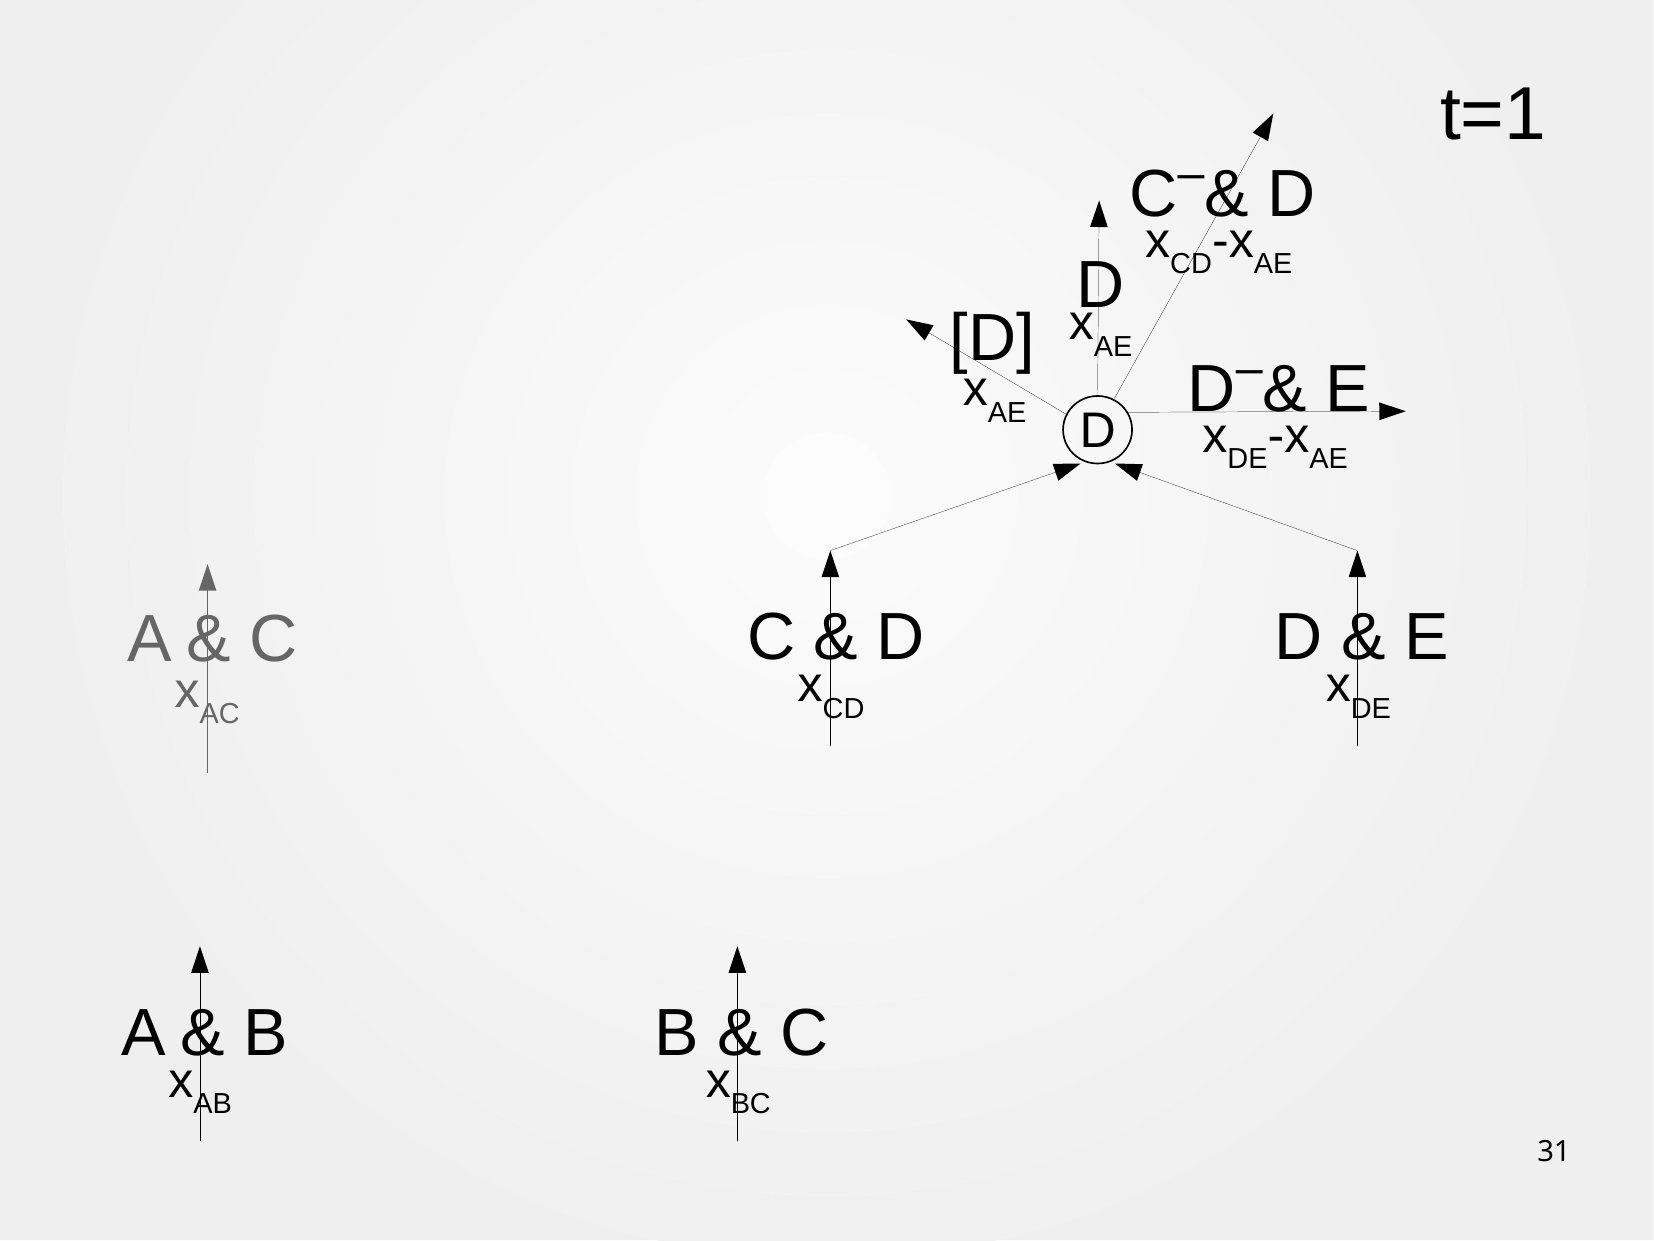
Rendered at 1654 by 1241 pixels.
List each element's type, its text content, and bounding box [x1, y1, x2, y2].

text_box xCD-xAE [1177, 204, 1321, 288]
text_box D–& E [1164, 329, 1393, 438]
text_box xDE [1311, 649, 1407, 732]
text_box xAB [153, 1044, 247, 1128]
text_box t=1 [1425, 64, 1563, 163]
text_box C & D [727, 591, 946, 682]
text_box B & C [638, 987, 846, 1077]
text_box xAE [965, 353, 1047, 402]
text_box A & C [106, 593, 319, 683]
text_box xBC [691, 1044, 786, 1128]
text_box xDE-xAE [1173, 399, 1378, 483]
text_box xAC [156, 654, 258, 738]
text_box D & E [1258, 591, 1466, 682]
text_box D [1061, 239, 1139, 287]
text_box C–& D [1224, 134, 1337, 242]
text_box xAE [1053, 287, 1148, 370]
text_box [D] [935, 292, 1053, 382]
text_box A & B [101, 987, 308, 1077]
text_box [D] [935, 338, 961, 382]
text_box xAE [943, 353, 1047, 436]
text_box D [1063, 395, 1133, 464]
text_box xCD-xAE [1116, 204, 1222, 288]
text_box xCD [782, 649, 880, 732]
text_box C–& D [1108, 134, 1259, 239]
